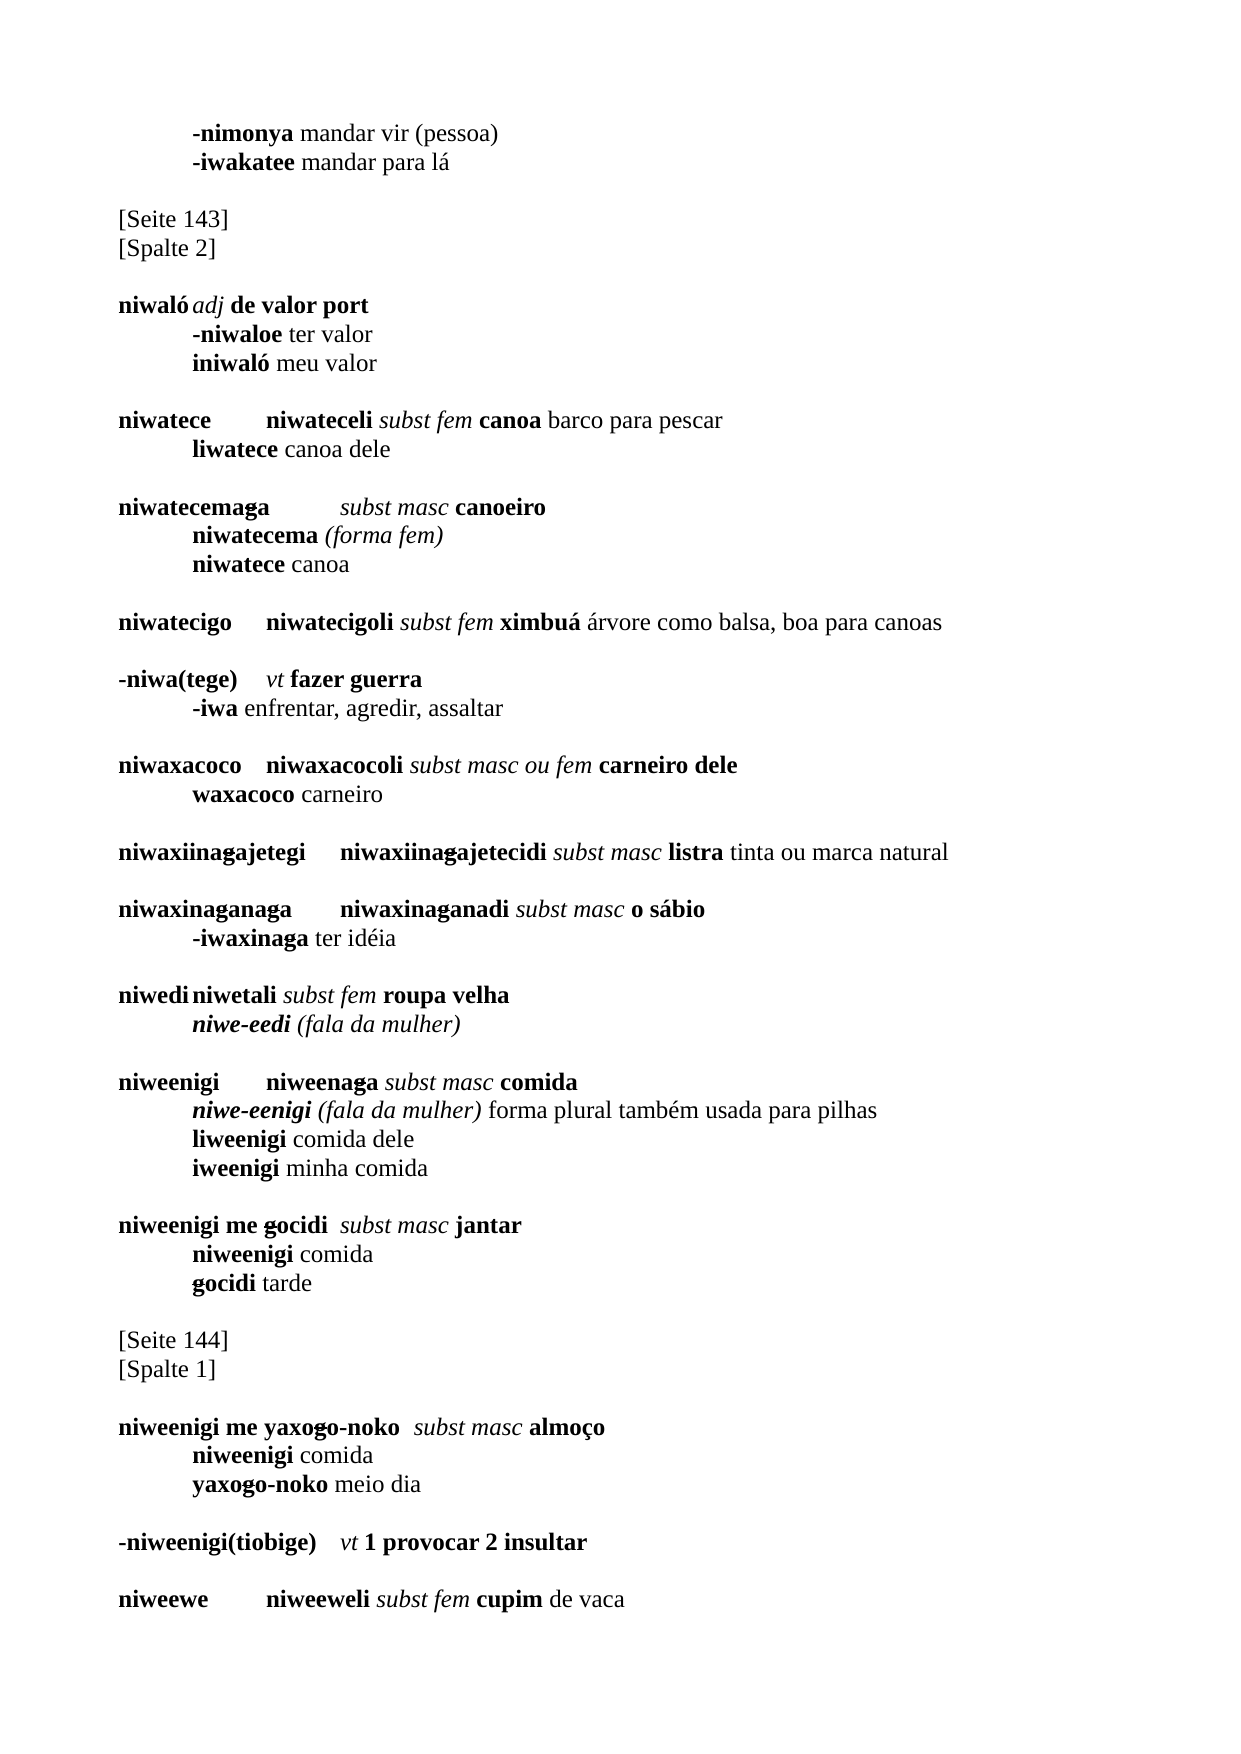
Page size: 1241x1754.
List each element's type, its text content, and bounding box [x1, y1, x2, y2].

text niwe-eedi (fala da mulher) [118, 1009, 1125, 1038]
text -iwaxinaga ter idéia [118, 923, 1125, 952]
text -niwa(tege) vt fazer guerra [118, 664, 1125, 693]
text niweewe niweeweli subst fem cupim de vaca [118, 1584, 1125, 1613]
text niwatece canoa [118, 549, 1125, 578]
text iniwaló meu valor [118, 348, 1125, 377]
text liwatece canoa dele [118, 434, 1125, 463]
text niwaxacoco niwaxacocoli subst masc ou fem carneiro dele [118, 751, 1125, 779]
text gocidi tarde [118, 1268, 1125, 1297]
text niwaló adj de valor port [118, 291, 1125, 319]
text -iwakatee mandar para lá [118, 147, 1125, 176]
text niwatecemaga subst masc canoeiro [118, 492, 1125, 521]
text niwe-eenigi (fala da mulher) forma plural também usada para pilhas [118, 1096, 1125, 1124]
text niweenigi me yaxogo-noko subst masc almoço [118, 1412, 1125, 1441]
text -niweenigi(tiobige) vt 1 provocar 2 insultar [118, 1527, 1125, 1556]
text -nimonya mandar vir (pessoa) [118, 118, 1125, 147]
text niwaxiinagajetegi niwaxiinagajetecidi subst masc listra tinta ou marca natural [118, 837, 1125, 866]
text waxacoco carneiro [118, 779, 1125, 808]
text liweenigi comida dele [118, 1124, 1125, 1153]
text niweenigi comida [118, 1239, 1125, 1268]
text [Seite 144] [118, 1326, 1125, 1354]
text [Spalte 2] [118, 233, 1125, 262]
text niweenigi me gocidi subst masc jantar [118, 1211, 1125, 1239]
text niweenigi comida [118, 1441, 1125, 1469]
text -iwa enfrentar, agredir, assaltar [118, 693, 1125, 722]
text niwatecigo niwatecigoli subst fem ximbuá árvore como balsa, boa para canoas [118, 607, 1125, 636]
text iweenigi minha comida [118, 1153, 1125, 1182]
text -niwaloe ter valor [118, 319, 1125, 348]
text niwedi niwetali subst fem roupa velha [118, 981, 1125, 1009]
text niweenigi niweenaga subst masc comida [118, 1067, 1125, 1096]
text yaxogo-noko meio dia [118, 1469, 1125, 1498]
text [Seite 143] [118, 204, 1125, 233]
text niwaxinaganaga niwaxinaganadi subst masc o sábio [118, 894, 1125, 923]
text [Spalte 1] [118, 1354, 1125, 1383]
text niwatece niwateceli subst fem canoa barco para pescar [118, 406, 1125, 434]
text niwatecema (forma fem) [118, 521, 1125, 549]
